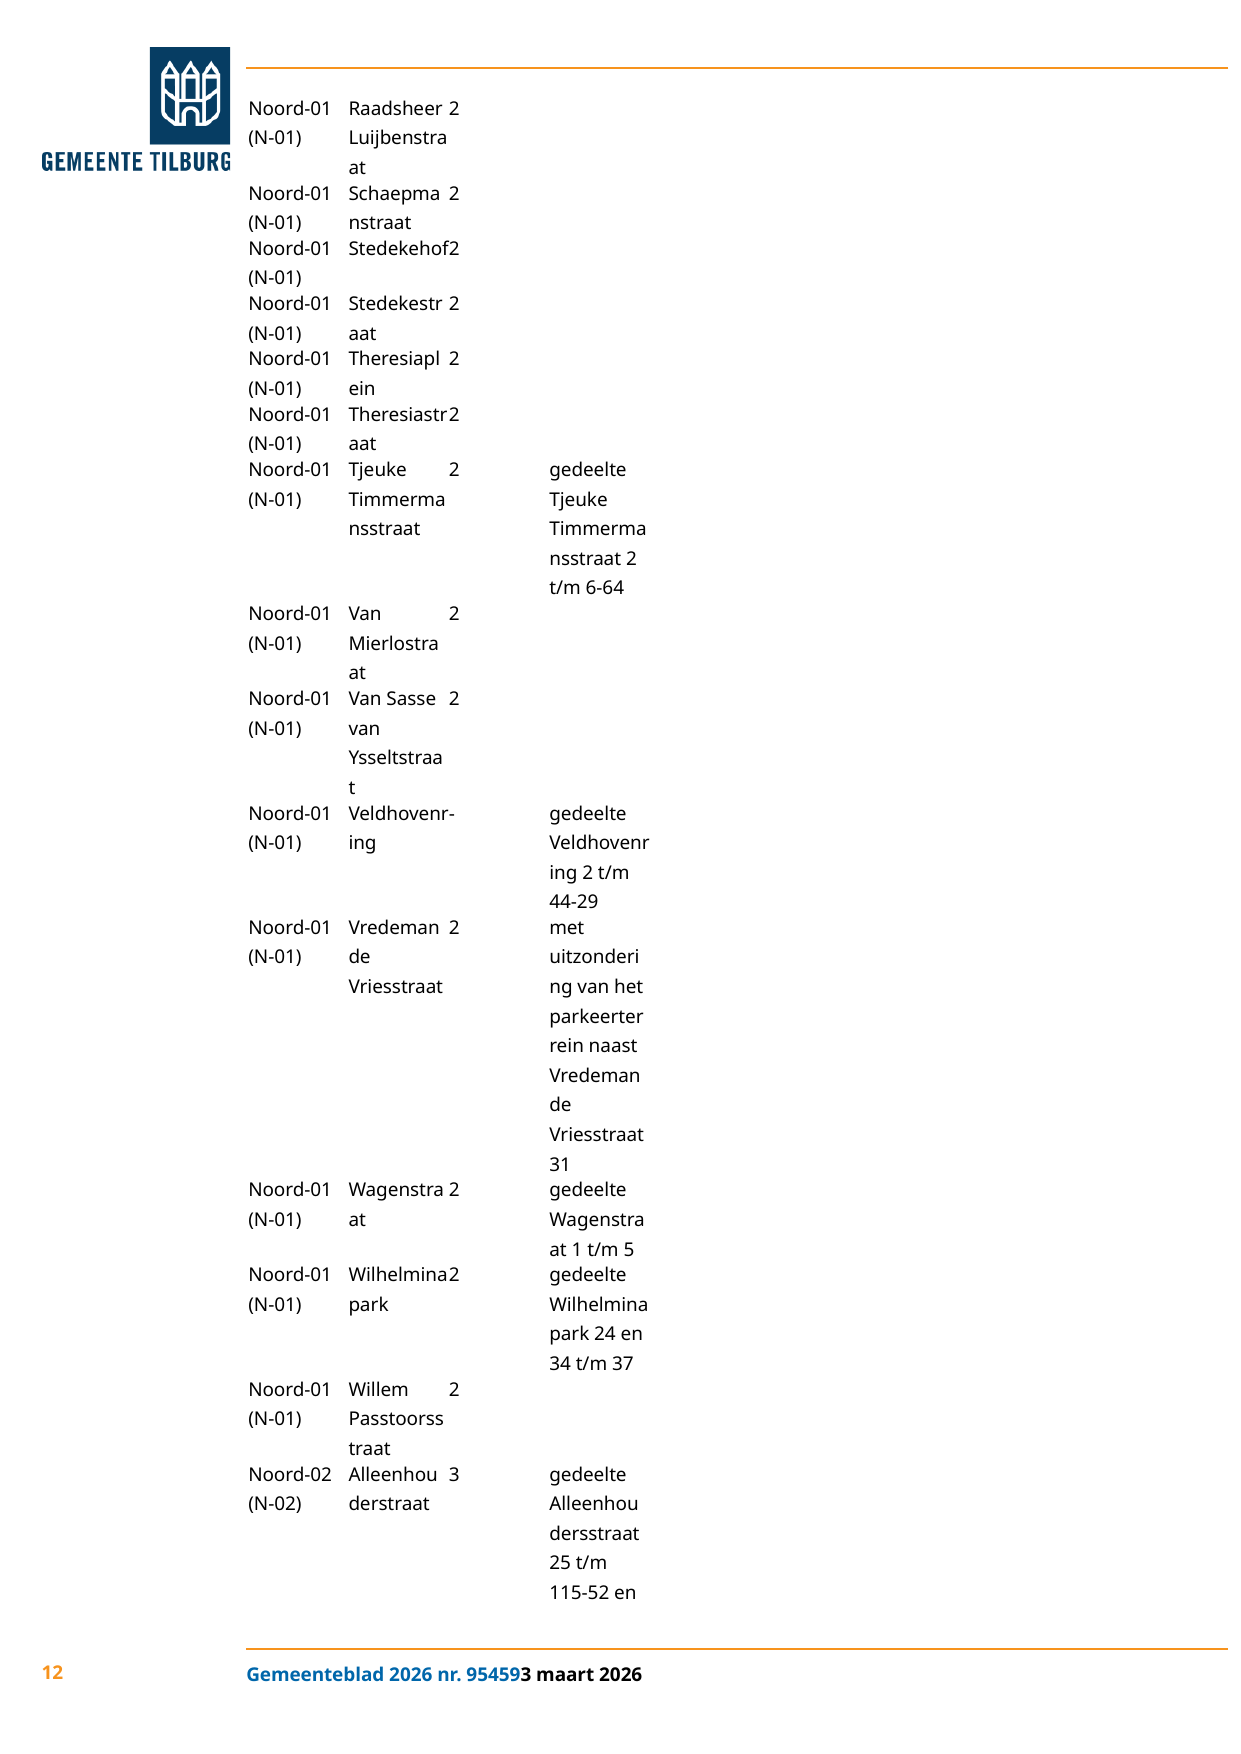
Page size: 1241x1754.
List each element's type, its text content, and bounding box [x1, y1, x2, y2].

table_cell 2 [449, 95, 549, 180]
table_cell 2 [449, 1261, 549, 1376]
table_cell Theresiastraat [348, 401, 449, 456]
table_cell Noord-01 (N-01) [248, 235, 348, 290]
table_cell Alleenhouderstraat [348, 1461, 449, 1605]
table_cell Raadsheer Luijbenstraat [348, 95, 449, 180]
table_cell Stedekestraat [348, 290, 449, 346]
table_cell Noord-01 (N-01) [248, 914, 348, 1177]
table_cell Veldhovenring [348, 800, 449, 914]
table_cell Noord-01 (N-01) [248, 95, 348, 180]
table_cell 2 [449, 290, 549, 346]
table_cell gedeelte Wilhelminapark 24 en 34 t/m 37 [549, 1261, 649, 1376]
table_cell Wilhelminapark [348, 1261, 449, 1376]
table_cell Noord-01 (N-01) [248, 1177, 348, 1261]
table_cell Stedekehof [348, 235, 449, 290]
table_cell gedeelte Tjeuke Timmermansstraat 2 t/m 6-64 [549, 456, 649, 600]
table_cell [549, 235, 649, 290]
table_cell Noord-01 (N-01) [248, 685, 348, 800]
table_cell Noord-01 (N-01) [248, 1261, 348, 1376]
table_cell gedeelte Veldhovenring 2 t/m 44-29 [549, 800, 649, 914]
table_cell Noord-01 (N-01) [248, 456, 348, 600]
table_cell Tjeuke Timmermansstraat [348, 456, 449, 600]
table_cell Noord-01 (N-01) [248, 401, 348, 456]
table_cell 3 [449, 1461, 549, 1605]
table_cell Noord-02 (N-02) [248, 1461, 348, 1605]
table_cell 2 [449, 1376, 549, 1461]
table_cell Wagenstraat [348, 1177, 449, 1261]
table_cell Theresiaplein [348, 346, 449, 401]
table_cell Noord-01 (N-01) [248, 180, 348, 235]
table_cell [549, 290, 649, 346]
table_cell [549, 346, 649, 401]
table_cell Schaepmanstraat [348, 180, 449, 235]
table_cell Noord-01 (N-01) [248, 600, 348, 685]
table_cell [549, 685, 649, 800]
table_cell gedeelte Wagenstraat 1 t/m 5 [549, 1177, 649, 1261]
table_cell 2 [449, 346, 549, 401]
table_cell - [449, 800, 549, 914]
picture [41, 47, 231, 172]
table_cell 2 [449, 180, 549, 235]
table_cell [549, 401, 649, 456]
table_cell Noord-01 (N-01) [248, 346, 348, 401]
table_cell 2 [449, 1177, 549, 1261]
table_cell 2 [449, 401, 549, 456]
table_cell 2 [449, 914, 549, 1177]
table_cell 2 [449, 685, 549, 800]
table_cell [549, 95, 649, 180]
table_cell [549, 1376, 649, 1461]
table_cell 2 [449, 235, 549, 290]
table_cell 2 [449, 600, 549, 685]
table_cell [549, 600, 649, 685]
table_cell Willem Passtoorsstraat [348, 1376, 449, 1461]
table_cell Vredeman de Vriesstraat [348, 914, 449, 1177]
table_cell Van Mierlostraat [348, 600, 449, 685]
table_cell met uitzondering van het parkeerterrein naast Vredeman de Vriesstraat 31 [549, 914, 649, 1177]
table_cell 2 [449, 456, 549, 600]
table_cell [549, 180, 649, 235]
table_cell gedeelte Alleenhoudersstraat 25 t/m 115-52 en [549, 1461, 649, 1605]
table_cell Van Sasse van Ysseltstraat [348, 685, 449, 800]
table_cell Noord-01 (N-01) [248, 1376, 348, 1461]
table_cell Noord-01 (N-01) [248, 800, 348, 914]
table_cell Noord-01 (N-01) [248, 290, 348, 346]
